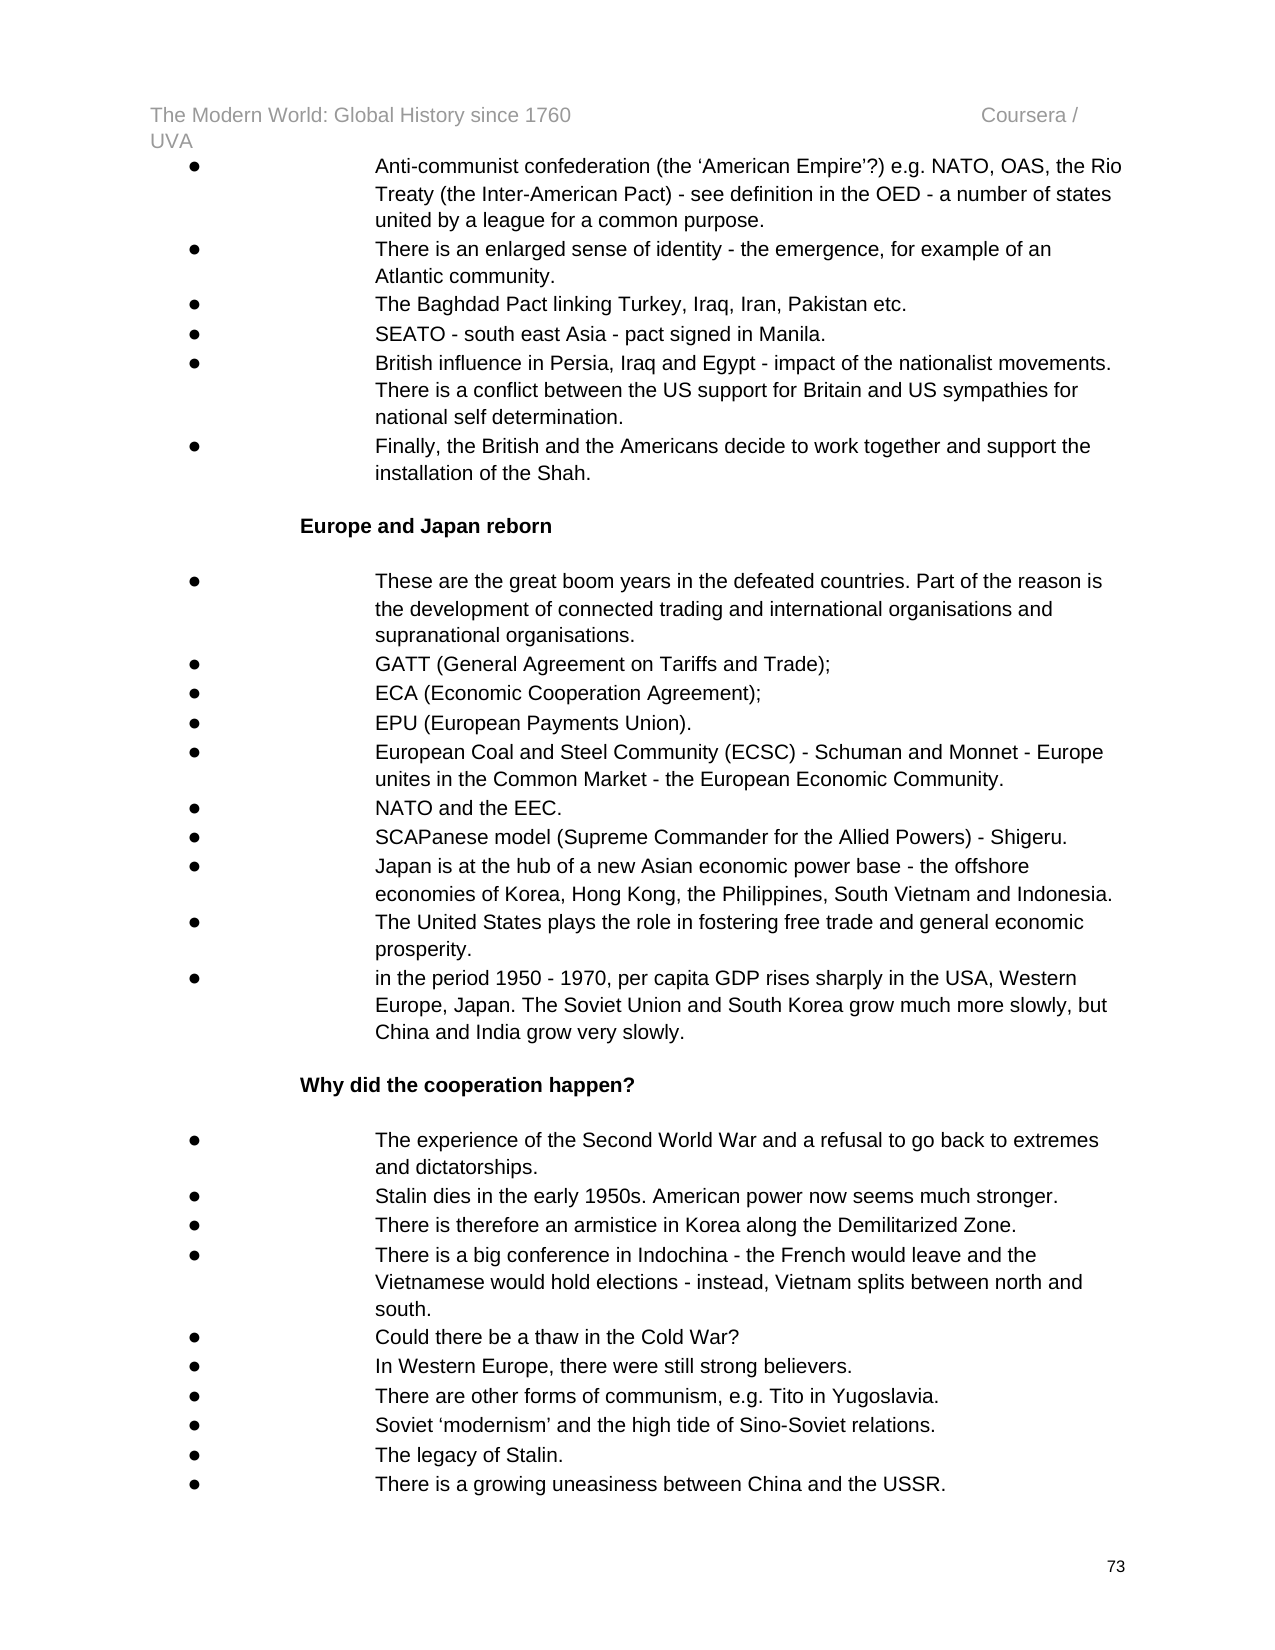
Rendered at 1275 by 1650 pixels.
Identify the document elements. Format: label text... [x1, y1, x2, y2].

list The United States plays the role in fostering free trade and general economic prosperity. [187, 909, 1125, 961]
list European Coal and Steel Community (ECSC) - Schuman and Monnet - Europe unites in the Common Market - the European Economic Community. [187, 738, 1125, 791]
list SEATO - south east Asia - pact signed in Manila. [187, 321, 1125, 346]
list In Western Europe, there were still strong believers. [187, 1353, 1125, 1379]
list ECA (Economic Cooperation Agreement); [187, 680, 1125, 705]
list SCAPanese model (Supreme Commander for the Allied Powers) - Shigeru. [187, 824, 1125, 849]
list The experience of the Second World War and a refusal to go back to extremes and dictatorships. [187, 1127, 1125, 1179]
list There is a big conference in Indochina - the French would leave and the Vietnamese would hold elections - instead, Vietnam splits between north and south. [187, 1241, 1125, 1320]
list There is a growing uneasiness between China and the USSR. [187, 1471, 1125, 1496]
list NATO and the EEC. [187, 794, 1125, 820]
list Soviet ‘modernism’ and the high tide of Sino-Soviet relations. [187, 1412, 1125, 1437]
text Why did the cooperation happen? [150, 1073, 1125, 1097]
list Anti-communist confederation (the ‘American Empire’?) e.g. NATO, OAS, the Rio Treaty (the Inter-American Pact) - see definition in the OED - a number of states united by a league for a common purpose. [187, 153, 1125, 232]
list GATT (General Agreement on Tariffs and Trade); [187, 650, 1125, 676]
list Stalin dies in the early 1950s. American power now seems much stronger. [187, 1183, 1125, 1208]
list EPU (European Payments Union). [187, 709, 1125, 735]
list There is an enlarged sense of identity - the emergence, for example of an Atlantic community. [187, 235, 1125, 288]
list Could there be a thaw in the Cold War? [187, 1324, 1125, 1349]
list These are the great boom years in the defeated countries. Part of the reason is the development of connected trading and international organisations and supranational organisations. [187, 568, 1125, 647]
list Finally, the British and the Americans decide to work together and support the installation of the Shah. [187, 432, 1125, 484]
list There is therefore an armistice in Korea along the Demilitarized Zone. [187, 1212, 1125, 1238]
list The Baghdad Pact linking Turkey, Iraq, Iran, Pakistan etc. [187, 291, 1125, 317]
list The legacy of Stalin. [187, 1441, 1125, 1467]
text Europe and Japan reborn [150, 515, 1125, 538]
list Japan is at the hub of a new Asian economic power base - the offshore economies of Korea, Hong Kong, the Philippines, South Vietnam and Indonesia. [187, 853, 1125, 905]
list There are other forms of communism, e.g. Tito in Yugoslavia. [187, 1382, 1125, 1408]
list in the period 1950 - 1970, per capita GDP rises sharply in the USA, Western Europe, Japan. The Soviet Union and South Korea grow much more slowly, but China and India grow very slowly. [187, 964, 1125, 1043]
list British influence in Persia, Iraq and Egypt - impact of the nationalist movements. There is a conflict between the US support for Britain and US sympathies for national self determination. [187, 350, 1125, 429]
